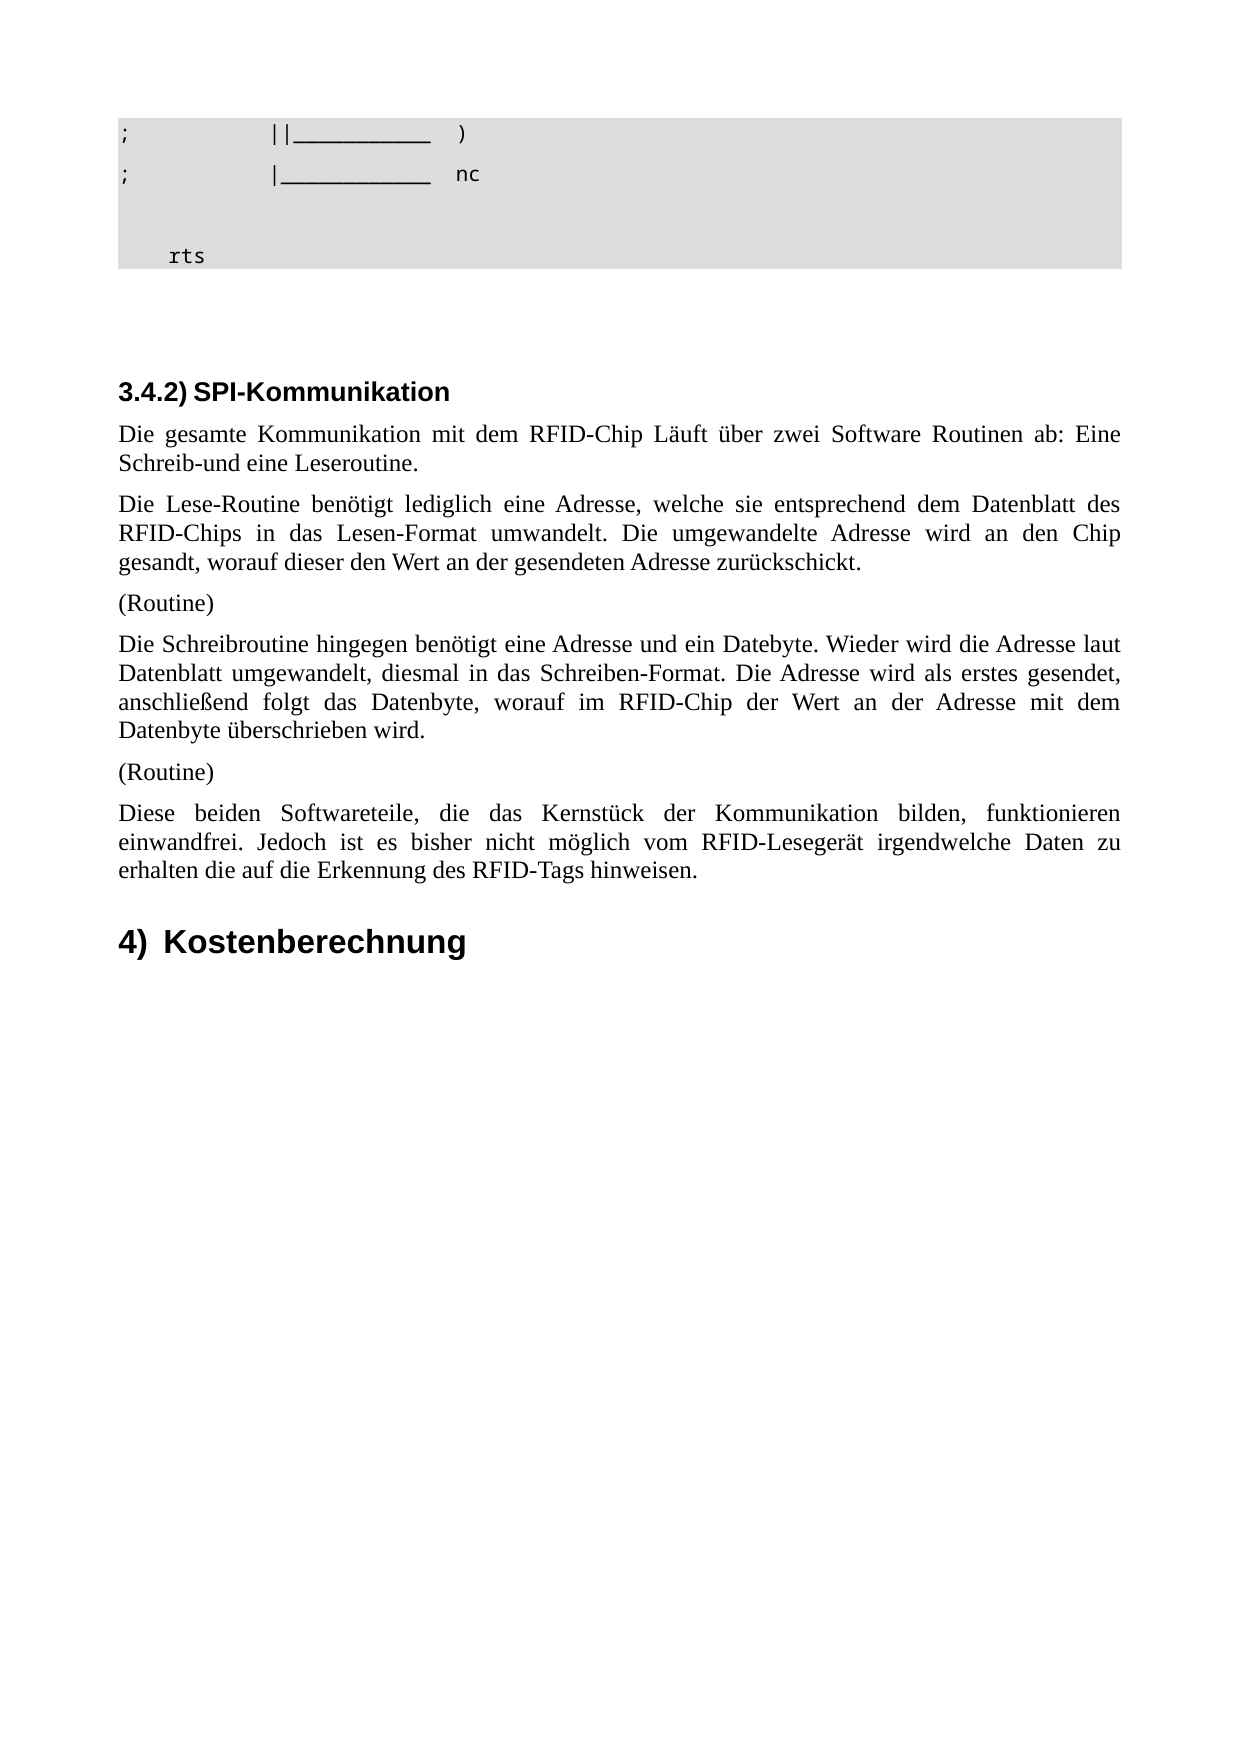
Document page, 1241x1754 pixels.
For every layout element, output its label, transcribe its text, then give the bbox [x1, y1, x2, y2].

subtitle SPI-Kommunikation [118, 376, 1122, 407]
text (Routine) [118, 757, 1122, 786]
text Die Lese-Routine benötigt lediglich eine Adresse, welche sie entsprechend dem Datenblatt des RFID-Chips in das Lesen-Format umwandelt. Die umgewandelte Adresse wird an den Chip gesandt, worauf dieser den Wert an der gesendeten Adresse zurückschickt. [118, 489, 1122, 576]
text Diese beiden Softwareteile, die das Kernstück der Kommunikation bilden, funktionieren einwandfrei. Jedoch ist es bisher nicht möglich vom RFID-Lesegerät irgendwelche Daten zu erhalten die auf die Erkennung des RFID-Tags hinweisen. [118, 798, 1122, 884]
text ; |____________ nc [118, 159, 1122, 187]
text rts [118, 241, 1122, 269]
subtitle Kostenberechnung [118, 922, 1122, 960]
text ; ||___________ ) [118, 118, 1122, 147]
text (Routine) [118, 588, 1122, 617]
text Die Schreibroutine hingegen benötigt eine Adresse und ein Datebyte. Wieder wird die Adresse laut Datenblatt umgewandelt, diesmal in das Schreiben-Format. Die Adresse wird als erstes gesendet, anschließend folgt das Datenbyte, worauf im RFID-Chip der Wert an der Adresse mit dem Datenbyte überschrieben wird. [118, 629, 1122, 744]
text Die gesamte Kommunikation mit dem RFID-Chip Läuft über zwei Software Routinen ab: Eine Schreib-und eine Leseroutine. [118, 419, 1122, 477]
